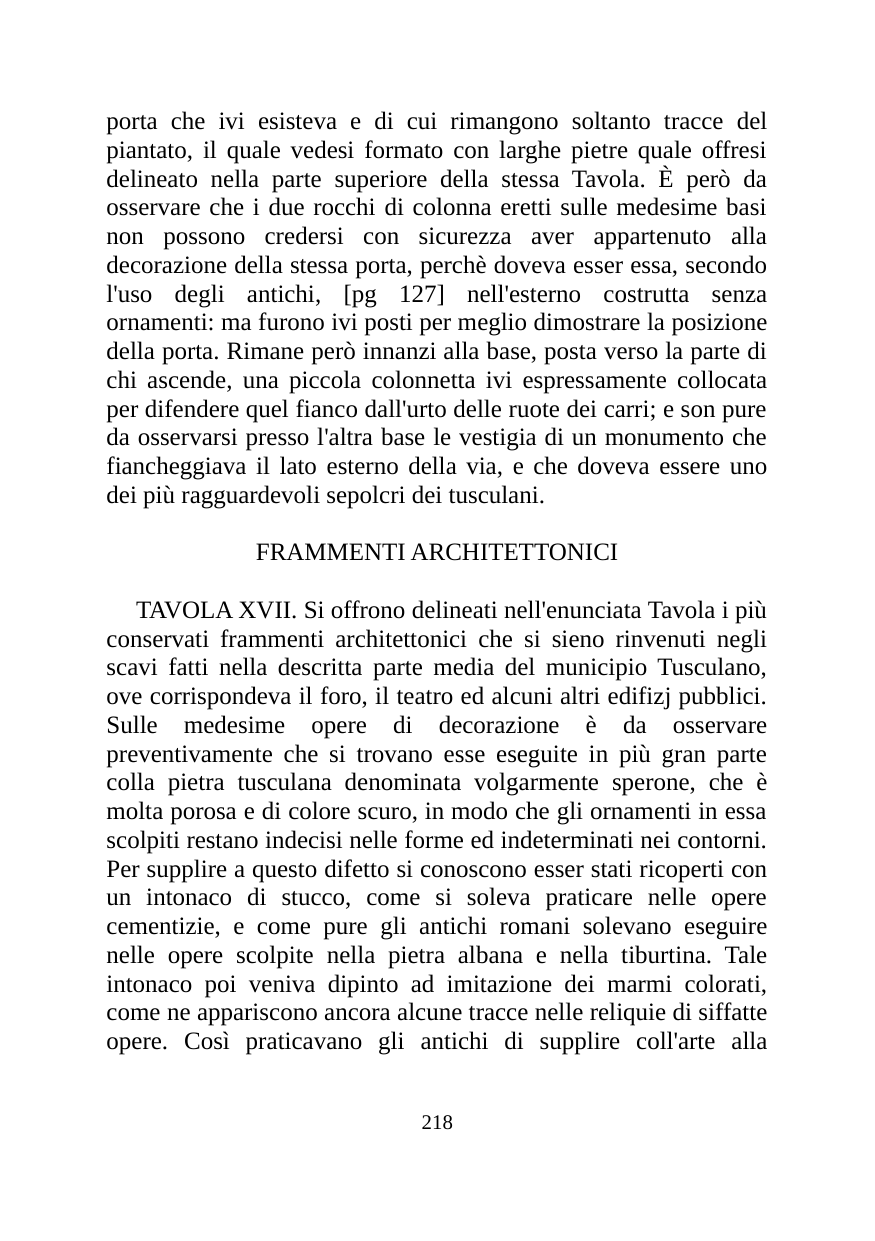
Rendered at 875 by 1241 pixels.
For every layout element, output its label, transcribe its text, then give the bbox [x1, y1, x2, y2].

text porta che ivi esisteva e di cui rimangono soltanto tracce del piantato, il quale vedesi formato con larghe pietre quale offresi delineato nella parte superiore della stessa Tavola. È però da osservare che i due rocchi di colonna eretti sulle medesime basi non possono credersi con sicurezza aver appartenuto alla decorazione della stessa porta, perchè doveva esser essa, secondo l'uso degli antichi, [pg 127] nell'esterno costrutta senza ornamenti: ma furono ivi posti per meglio dimostrare la posizione della porta. Rimane però innanzi alla base, posta verso la parte di chi ascende, una piccola colonnetta ivi espressamente collocata per difendere quel fianco dall'urto delle ruote dei carri; e son pure da osservarsi presso l'altra base le vestigia di un monumento che fiancheggiava il lato esterno della via, e che doveva essere uno dei più ragguardevoli sepolcri dei tusculani. [106, 106, 768, 509]
text TAVOLA XVII. Si offrono delineati nell'enunciata Tavola i più conservati frammenti architettonici che si sieno rinvenuti negli scavi fatti nella descritta parte media del municipio Tusculano, ove corrispondeva il foro, il teatro ed alcuni altri edifizj pubblici. Sulle medesime opere di decorazione è da osservare preventivamente che si trovano esse eseguite in più gran parte colla pietra tusculana denominata volgarmente sperone, che è molta porosa e di colore scuro, in modo che gli ornamenti in essa scolpiti restano indecisi nelle forme ed indeterminati nei contorni. Per supplire a questo difetto si conoscono esser stati ricoperti con un intonaco di stucco, come si soleva praticare nelle opere cementizie, e come pure gli antichi romani solevano eseguire nelle opere scolpite nella pietra albana e nella tiburtina. Tale intonaco poi veniva dipinto ad imitazione dei marmi colorati, come ne appariscono ancora alcune tracce nelle reliquie di siffatte opere. Così praticavano gli antichi di supplire coll'arte alla [106, 595, 768, 1055]
text FRAMMENTI ARCHITETTONICI [106, 537, 768, 566]
